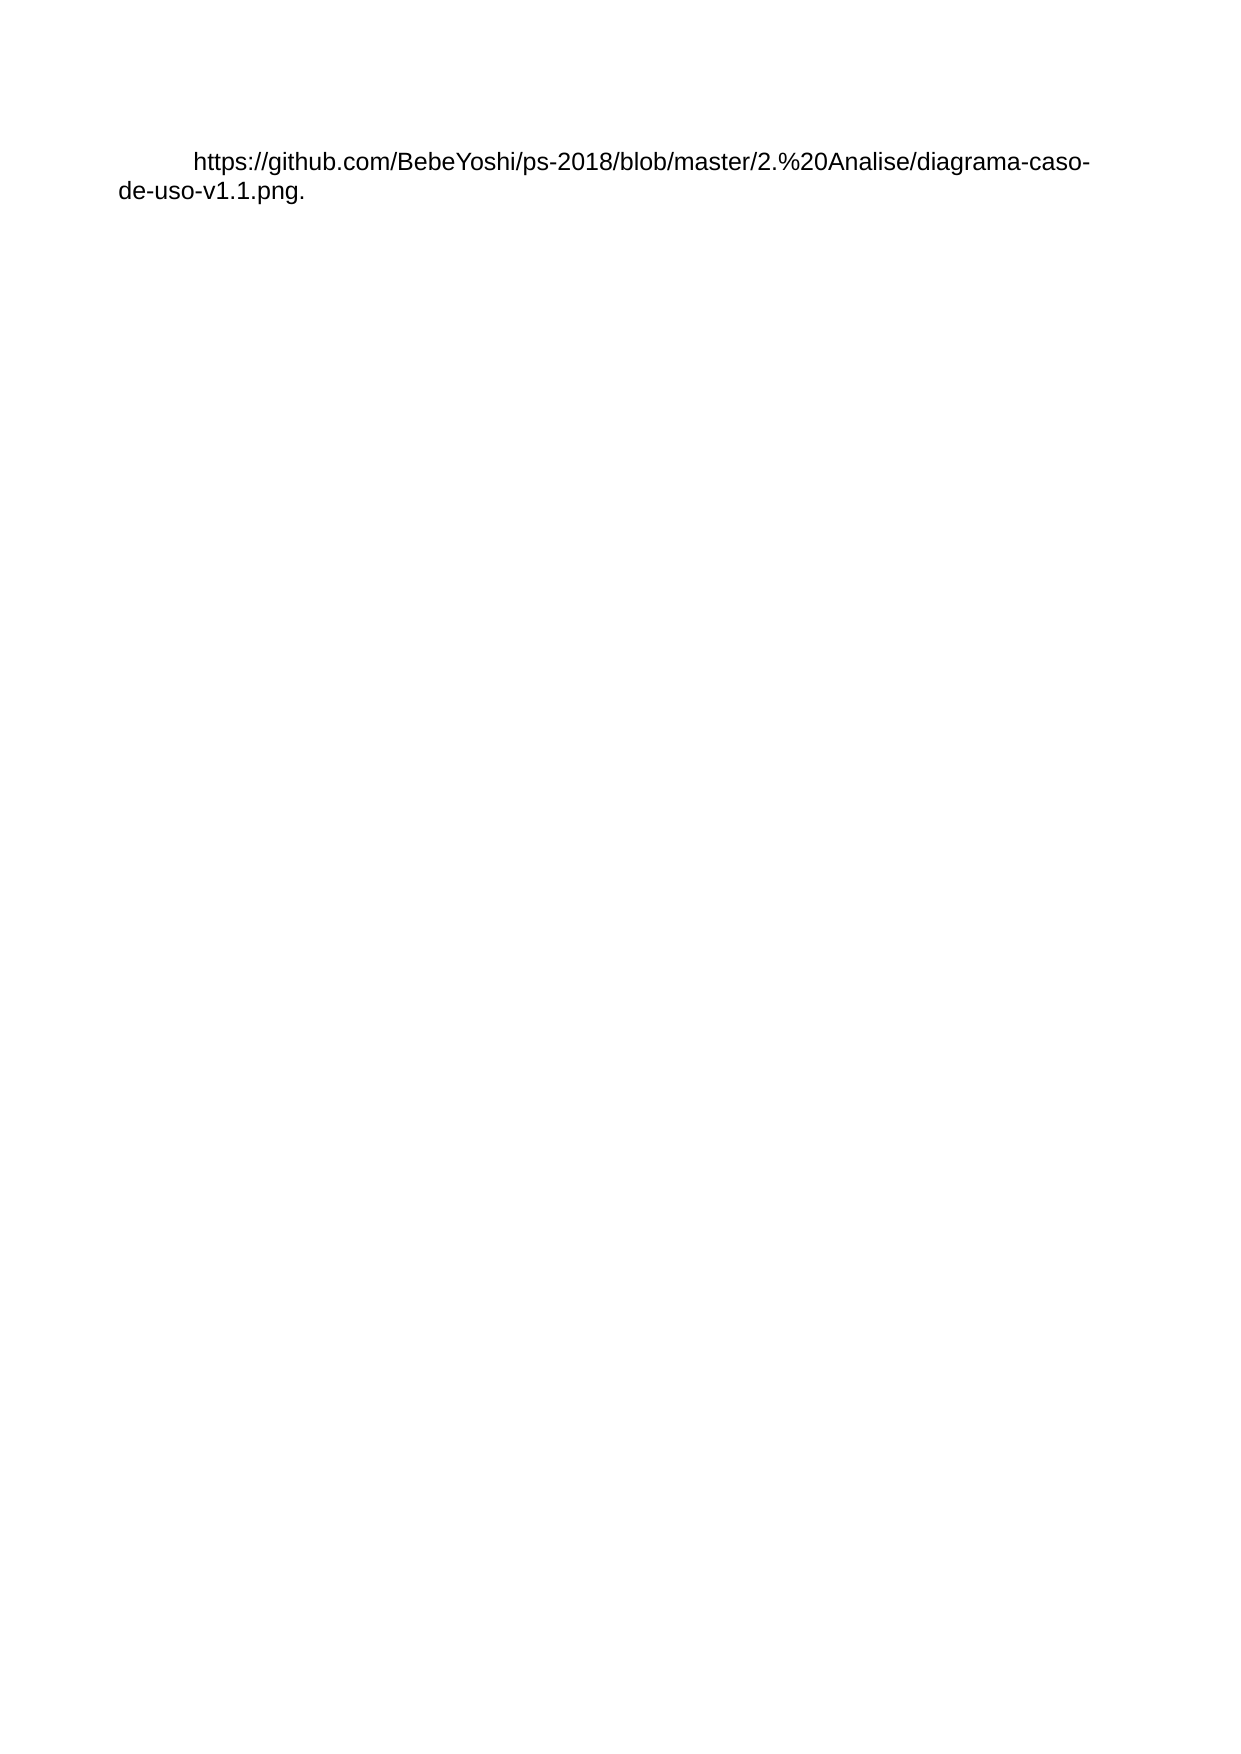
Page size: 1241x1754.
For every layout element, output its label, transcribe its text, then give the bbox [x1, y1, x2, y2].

text https://github.com/BebeYoshi/ps-2018/blob/master/2.%20Analise/diagrama-caso-de-uso-v1.1.png. [118, 147, 1122, 204]
